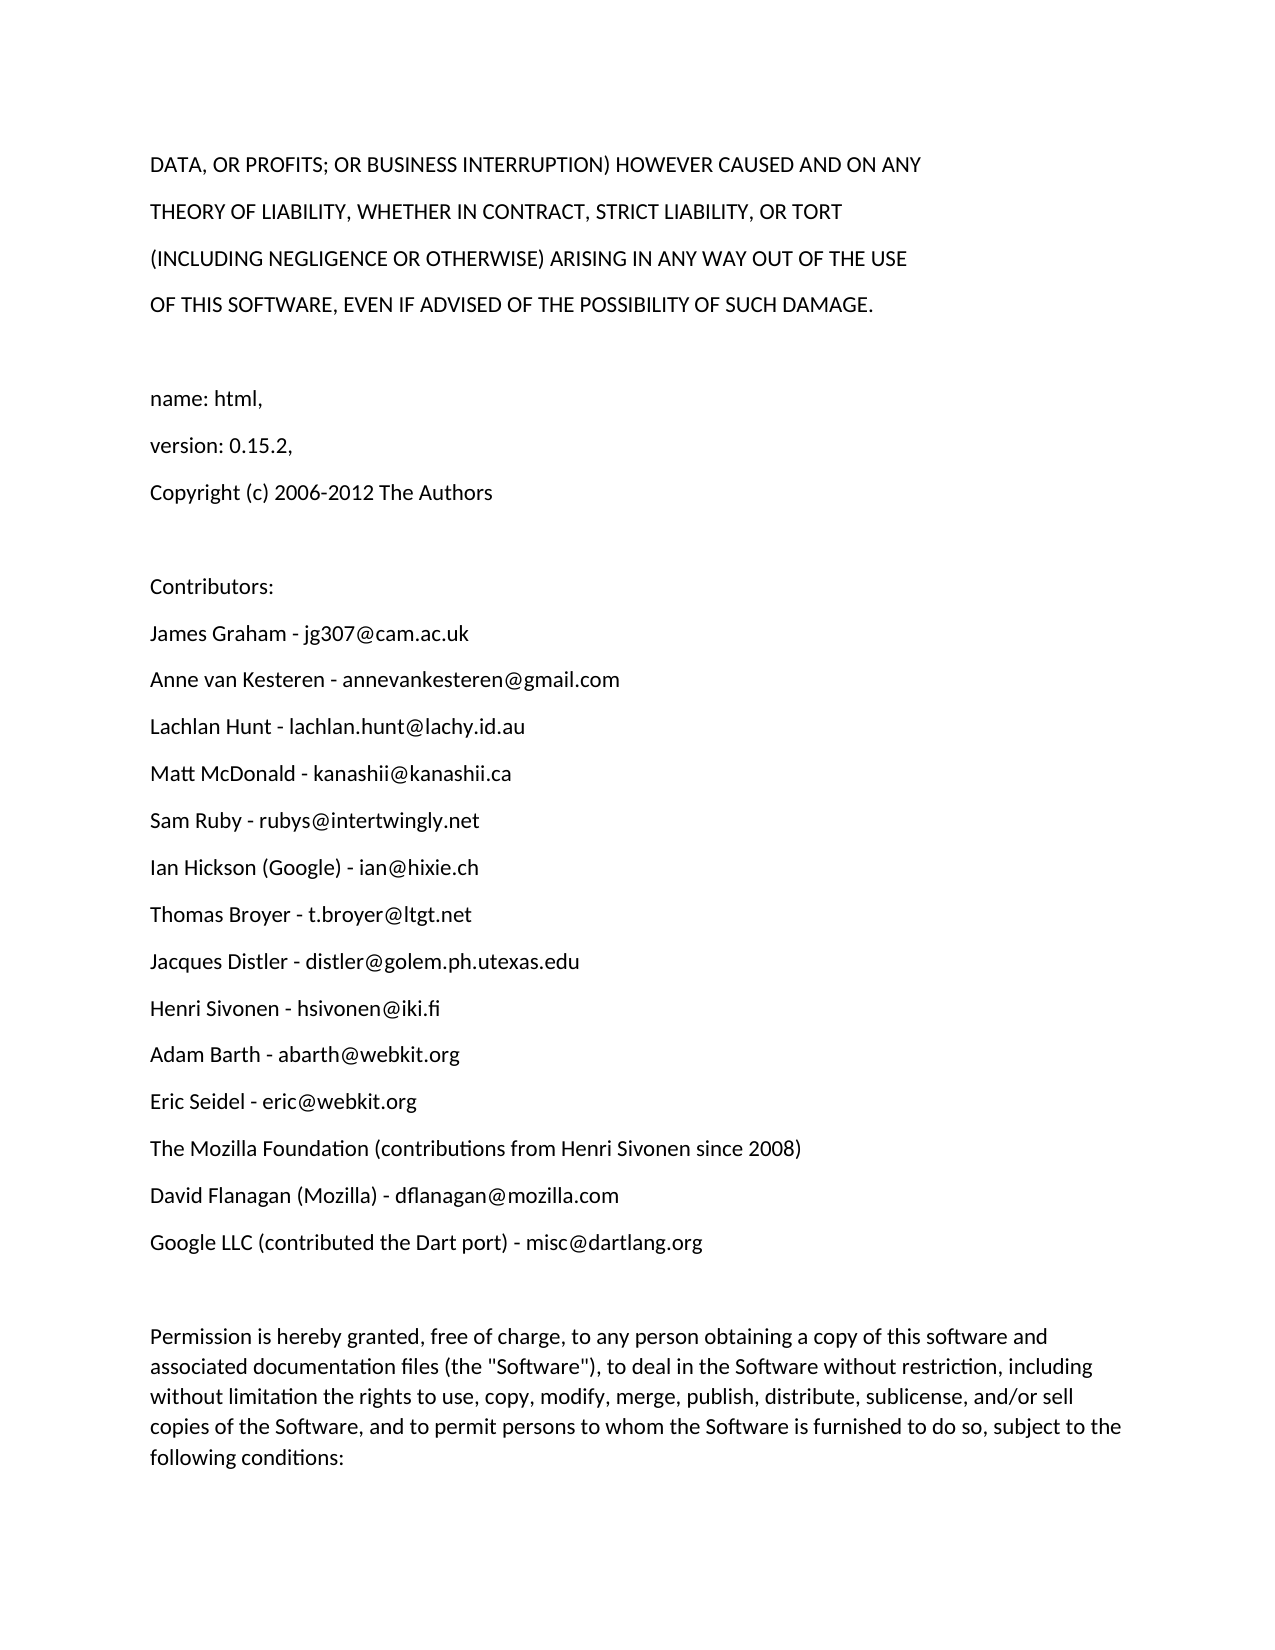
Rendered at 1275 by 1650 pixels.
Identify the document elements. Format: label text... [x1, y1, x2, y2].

text Sam Ruby - rubys@intertwingly.net [150, 806, 1125, 834]
text Matt McDonald - kanashii@kanashii.ca [150, 759, 1125, 787]
text James Graham - jg307@cam.ac.uk [150, 619, 1125, 647]
text Jacques Distler - distler@golem.ph.utexas.edu [150, 947, 1125, 975]
text Copyright (c) 2006-2012 The Authors [150, 478, 1125, 506]
text David Flanagan (Mozilla) - dflanagan@mozilla.com [150, 1181, 1125, 1209]
text Lachlan Hunt - lachlan.hunt@lachy.id.au [150, 712, 1125, 741]
text Adam Barth - abarth@webkit.org [150, 1041, 1125, 1069]
text name: html, [150, 384, 1125, 412]
text Permission is hereby granted, free of charge, to any person obtaining a copy of this software and associated documentation files (the "Software"), to deal in the Software without restriction, including without limitation the rights to use, copy, modify, merge, publish, distribute, sublicense, and/or sell copies of the Software, and to permit persons to whom the Software is furnished to do so, subject to the following conditions: [150, 1322, 1125, 1471]
text Ian Hickson (Google) - ian@hixie.ch [150, 853, 1125, 881]
text Google LLC (contributed the Dart port) - misc@dartlang.org [150, 1228, 1125, 1256]
text (INCLUDING NEGLIGENCE OR OTHERWISE) ARISING IN ANY WAY OUT OF THE USE [150, 244, 1125, 272]
text OF THIS SOFTWARE, EVEN IF ADVISED OF THE POSSIBILITY OF SUCH DAMAGE. [150, 291, 1125, 319]
text Henri Sivonen - hsivonen@iki.fi [150, 994, 1125, 1022]
text Eric Seidel - eric@webkit.org [150, 1087, 1125, 1116]
text Contributors: [150, 572, 1125, 600]
text The Mozilla Foundation (contributions from Henri Sivonen since 2008) [150, 1134, 1125, 1162]
text Anne van Kesteren - annevankesteren@gmail.com [150, 666, 1125, 694]
text version: 0.15.2, [150, 431, 1125, 459]
text Thomas Broyer - t.broyer@ltgt.net [150, 900, 1125, 928]
text DATA, OR PROFITS; OR BUSINESS INTERRUPTION) HOWEVER CAUSED AND ON ANY [150, 150, 1125, 178]
text THEORY OF LIABILITY, WHETHER IN CONTRACT, STRICT LIABILITY, OR TORT [150, 197, 1125, 225]
